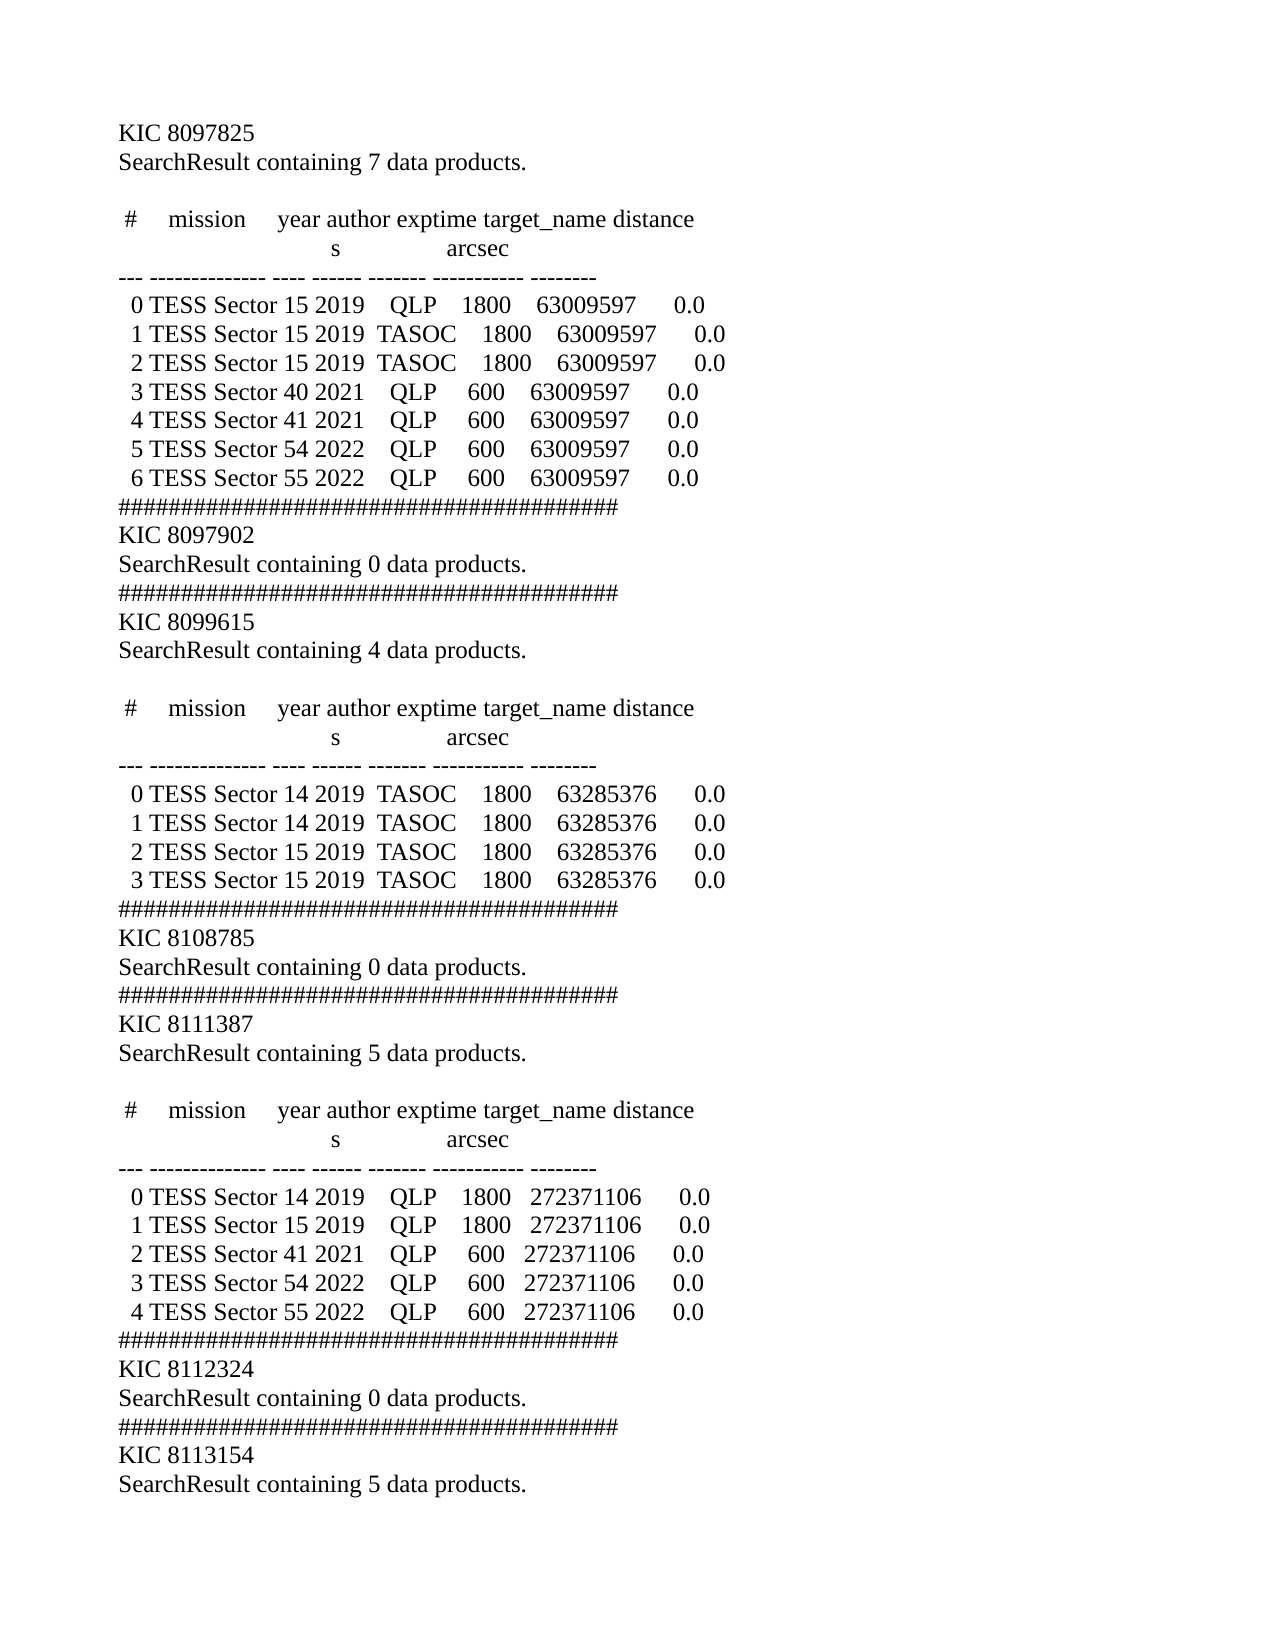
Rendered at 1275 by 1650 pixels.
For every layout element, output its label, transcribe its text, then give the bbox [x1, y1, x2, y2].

text 1 TESS Sector 15 2019 TASOC 1800 63009597 0.0 [118, 319, 1157, 348]
text 0 TESS Sector 15 2019 QLP 1800 63009597 0.0 [118, 291, 1157, 319]
text # mission year author exptime target_name distance [118, 204, 1157, 233]
text ######################################## [118, 981, 1157, 1009]
text KIC 8097825 [118, 118, 1157, 147]
text SearchResult containing 0 data products. [118, 1383, 1157, 1412]
text KIC 8113154 [118, 1441, 1157, 1469]
text KIC 8097902 [118, 521, 1157, 549]
text 6 TESS Sector 55 2022 QLP 600 63009597 0.0 [118, 463, 1157, 492]
text ######################################## [118, 894, 1157, 923]
text 2 TESS Sector 41 2021 QLP 600 272371106 0.0 [118, 1239, 1157, 1268]
text s arcsec [118, 233, 1157, 262]
text ######################################## [118, 578, 1157, 607]
text 3 TESS Sector 54 2022 QLP 600 272371106 0.0 [118, 1268, 1157, 1297]
text s arcsec [118, 722, 1157, 751]
text --- -------------- ---- ------ ------- ----------- -------- [118, 1153, 1157, 1182]
text SearchResult containing 7 data products. [118, 147, 1157, 176]
text KIC 8099615 [118, 607, 1157, 636]
text SearchResult containing 4 data products. [118, 636, 1157, 664]
text ######################################## [118, 1412, 1157, 1441]
text 3 TESS Sector 15 2019 TASOC 1800 63285376 0.0 [118, 866, 1157, 894]
text ######################################## [118, 1326, 1157, 1354]
text 0 TESS Sector 14 2019 TASOC 1800 63285376 0.0 [118, 779, 1157, 808]
text ######################################## [118, 492, 1157, 521]
text 1 TESS Sector 14 2019 TASOC 1800 63285376 0.0 [118, 808, 1157, 837]
text KIC 8108785 [118, 923, 1157, 952]
text 4 TESS Sector 41 2021 QLP 600 63009597 0.0 [118, 406, 1157, 434]
text 4 TESS Sector 55 2022 QLP 600 272371106 0.0 [118, 1297, 1157, 1326]
text s arcsec [118, 1124, 1157, 1153]
text 3 TESS Sector 40 2021 QLP 600 63009597 0.0 [118, 377, 1157, 406]
text SearchResult containing 0 data products. [118, 952, 1157, 981]
text --- -------------- ---- ------ ------- ----------- -------- [118, 751, 1157, 779]
text --- -------------- ---- ------ ------- ----------- -------- [118, 262, 1157, 291]
text 0 TESS Sector 14 2019 QLP 1800 272371106 0.0 [118, 1182, 1157, 1211]
text 5 TESS Sector 54 2022 QLP 600 63009597 0.0 [118, 434, 1157, 463]
text 1 TESS Sector 15 2019 QLP 1800 272371106 0.0 [118, 1211, 1157, 1239]
text SearchResult containing 5 data products. [118, 1469, 1157, 1498]
text KIC 8111387 [118, 1009, 1157, 1038]
text SearchResult containing 0 data products. [118, 549, 1157, 578]
text KIC 8112324 [118, 1354, 1157, 1383]
text # mission year author exptime target_name distance [118, 693, 1157, 722]
text 2 TESS Sector 15 2019 TASOC 1800 63009597 0.0 [118, 348, 1157, 377]
text SearchResult containing 5 data products. [118, 1038, 1157, 1067]
text # mission year author exptime target_name distance [118, 1096, 1157, 1124]
text 2 TESS Sector 15 2019 TASOC 1800 63285376 0.0 [118, 837, 1157, 866]
